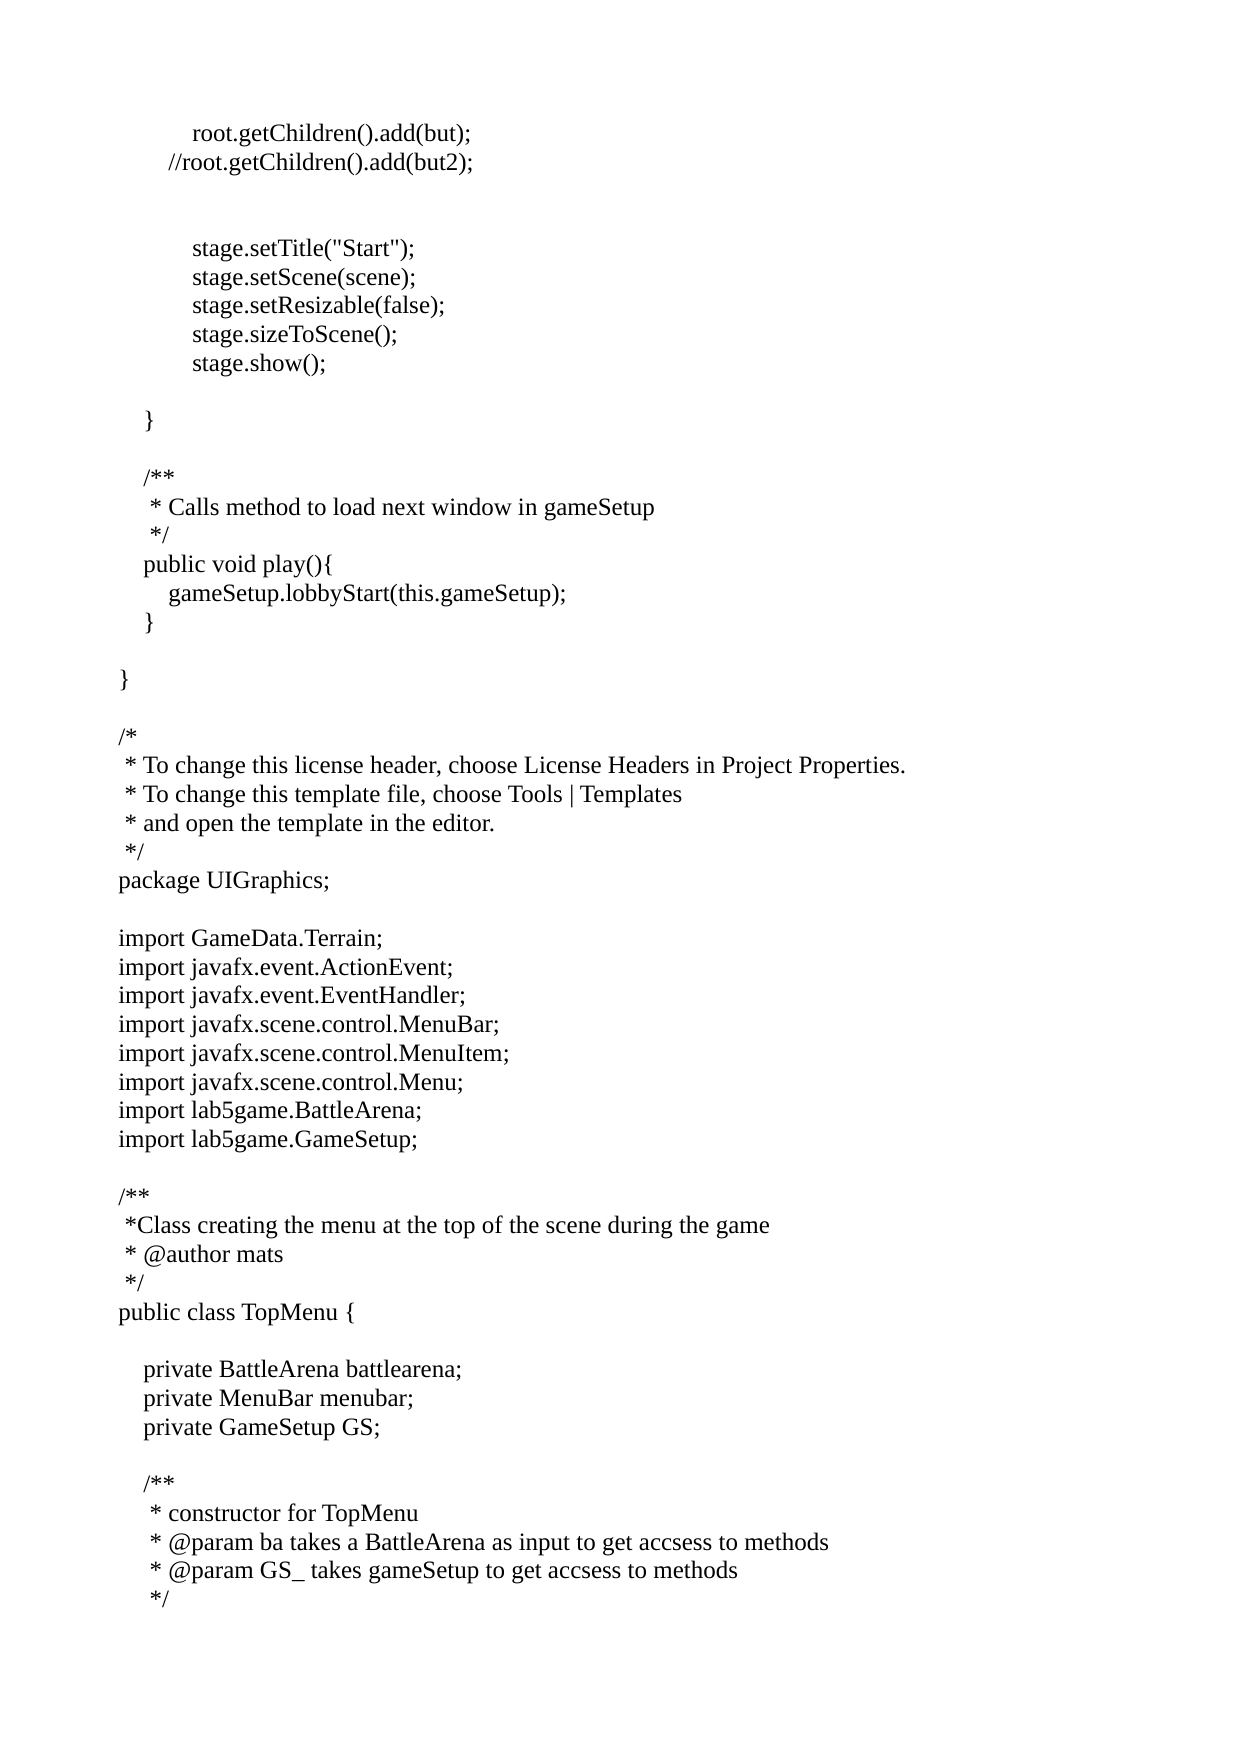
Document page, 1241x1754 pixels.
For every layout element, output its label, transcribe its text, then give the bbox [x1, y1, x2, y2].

text /** [118, 1469, 1122, 1498]
text * @param GS_ takes gameSetup to get accsess to methods [118, 1556, 1122, 1584]
text */ [118, 521, 1122, 549]
text /** [118, 463, 1122, 492]
text * @param ba takes a BattleArena as input to get accsess to methods [118, 1527, 1122, 1556]
text private BattleArena battlearena; [118, 1354, 1122, 1383]
text */ [118, 1268, 1122, 1297]
text } [118, 406, 1122, 434]
text private MenuBar menubar; [118, 1383, 1122, 1412]
text stage.sizeToScene(); [118, 319, 1122, 348]
text *Class creating the menu at the top of the scene during the game [118, 1211, 1122, 1239]
text package UIGraphics; [118, 866, 1122, 894]
text public class TopMenu { [118, 1297, 1122, 1326]
text //root.getChildren().add(but2); [118, 147, 1122, 176]
text import lab5game.BattleArena; [118, 1096, 1122, 1124]
text */ [118, 1584, 1122, 1613]
text stage.setResizable(false); [118, 291, 1122, 319]
text * Calls method to load next window in gameSetup [118, 492, 1122, 521]
text import javafx.event.EventHandler; [118, 981, 1122, 1009]
text import javafx.scene.control.MenuBar; [118, 1009, 1122, 1038]
text public void play(){ [118, 549, 1122, 578]
text stage.setScene(scene); [118, 262, 1122, 291]
text import javafx.scene.control.MenuItem; [118, 1038, 1122, 1067]
text stage.setTitle("Start"); [118, 233, 1122, 262]
text * To change this template file, choose Tools | Templates [118, 779, 1122, 808]
text * To change this license header, choose License Headers in Project Properties. [118, 751, 1122, 779]
text /** [118, 1182, 1122, 1211]
text import javafx.scene.control.Menu; [118, 1067, 1122, 1096]
text import javafx.event.ActionEvent; [118, 952, 1122, 981]
text * and open the template in the editor. [118, 808, 1122, 837]
text import lab5game.GameSetup; [118, 1124, 1122, 1153]
text private GameSetup GS; [118, 1412, 1122, 1441]
text stage.show(); [118, 348, 1122, 377]
text import GameData.Terrain; [118, 923, 1122, 952]
text gameSetup.lobbyStart(this.gameSetup); [118, 578, 1122, 607]
text * constructor for TopMenu [118, 1498, 1122, 1527]
text * @author mats [118, 1239, 1122, 1268]
text root.getChildren().add(but); [118, 118, 1122, 147]
text /* [118, 722, 1122, 751]
text */ [118, 837, 1122, 866]
text } [118, 664, 1122, 693]
text } [118, 607, 1122, 636]
